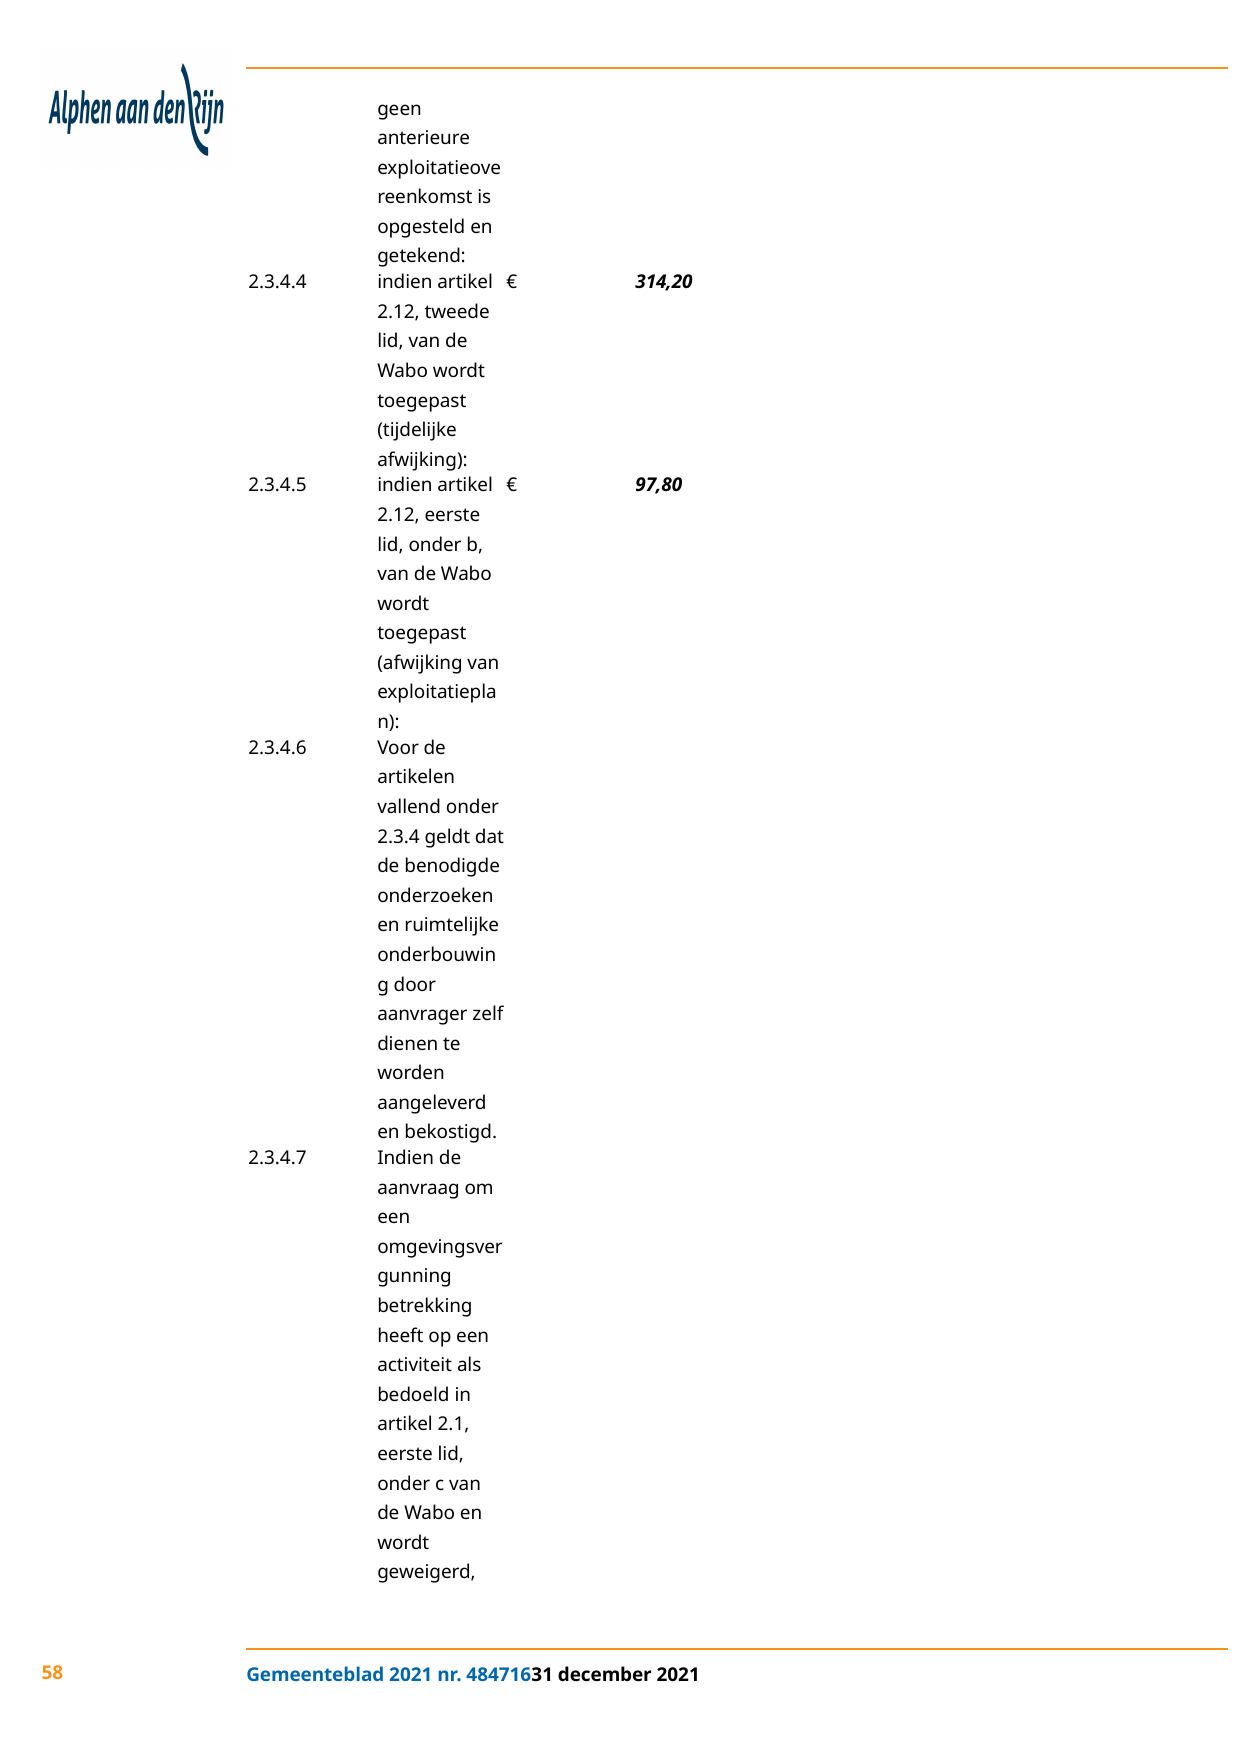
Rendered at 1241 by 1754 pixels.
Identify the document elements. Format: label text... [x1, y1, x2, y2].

table_cell [764, 472, 893, 734]
table_cell € [506, 269, 635, 472]
table_cell 2.3.4.4 [248, 269, 377, 472]
table_cell [635, 1144, 764, 1584]
table_cell [894, 734, 1022, 1144]
table_cell [894, 269, 1022, 472]
table_cell [764, 95, 893, 268]
picture [41, 47, 231, 172]
table_cell [894, 472, 1022, 734]
table_cell [894, 95, 1022, 268]
table_cell [764, 1144, 893, 1584]
table_cell [1023, 472, 1152, 734]
table_cell [1023, 95, 1152, 268]
table_cell 2.3.4.7 [248, 1144, 377, 1584]
table_cell [764, 269, 893, 472]
table_cell [506, 1144, 635, 1584]
table_cell [764, 734, 893, 1144]
table_cell indien artikel 2.12, eerste lid, onder b, van de Wabo wordt toegepast (afwijking van exploitatieplan): [377, 472, 506, 734]
table_cell Voor de artikelen vallend onder 2.3.4 geldt dat de benodigde onderzoeken en ruimtelijke onderbouwing door aanvrager zelf dienen te worden aangeleverd en bekostigd. [377, 734, 506, 1144]
table_cell [635, 95, 764, 268]
table_cell [1023, 1144, 1152, 1584]
table_cell [506, 95, 635, 268]
table_cell [248, 95, 377, 268]
table_cell Indien de aanvraag om een omgevingsvergunning betrekking heeft op een activiteit als bedoeld in artikel 2.1, eerste lid, onder c van de Wabo en wordt geweigerd, [377, 1144, 506, 1584]
table_cell 2.3.4.5 [248, 472, 377, 734]
table_cell 97,80 [635, 472, 764, 734]
table_cell 2.3.4.6 [248, 734, 377, 1144]
table_cell [1023, 734, 1152, 1144]
table_cell geen anterieure exploitatieovereenkomst is opgesteld en getekend: [377, 95, 506, 268]
table_cell [1023, 269, 1152, 472]
table_cell € [506, 472, 635, 734]
table_cell indien artikel 2.12, tweede lid, van de Wabo wordt toegepast (tijdelijke afwijking): [377, 269, 506, 472]
table_cell 314,20 [635, 269, 764, 472]
table_cell [894, 1144, 1022, 1584]
table_cell [506, 734, 635, 1144]
table_cell [635, 734, 764, 1144]
